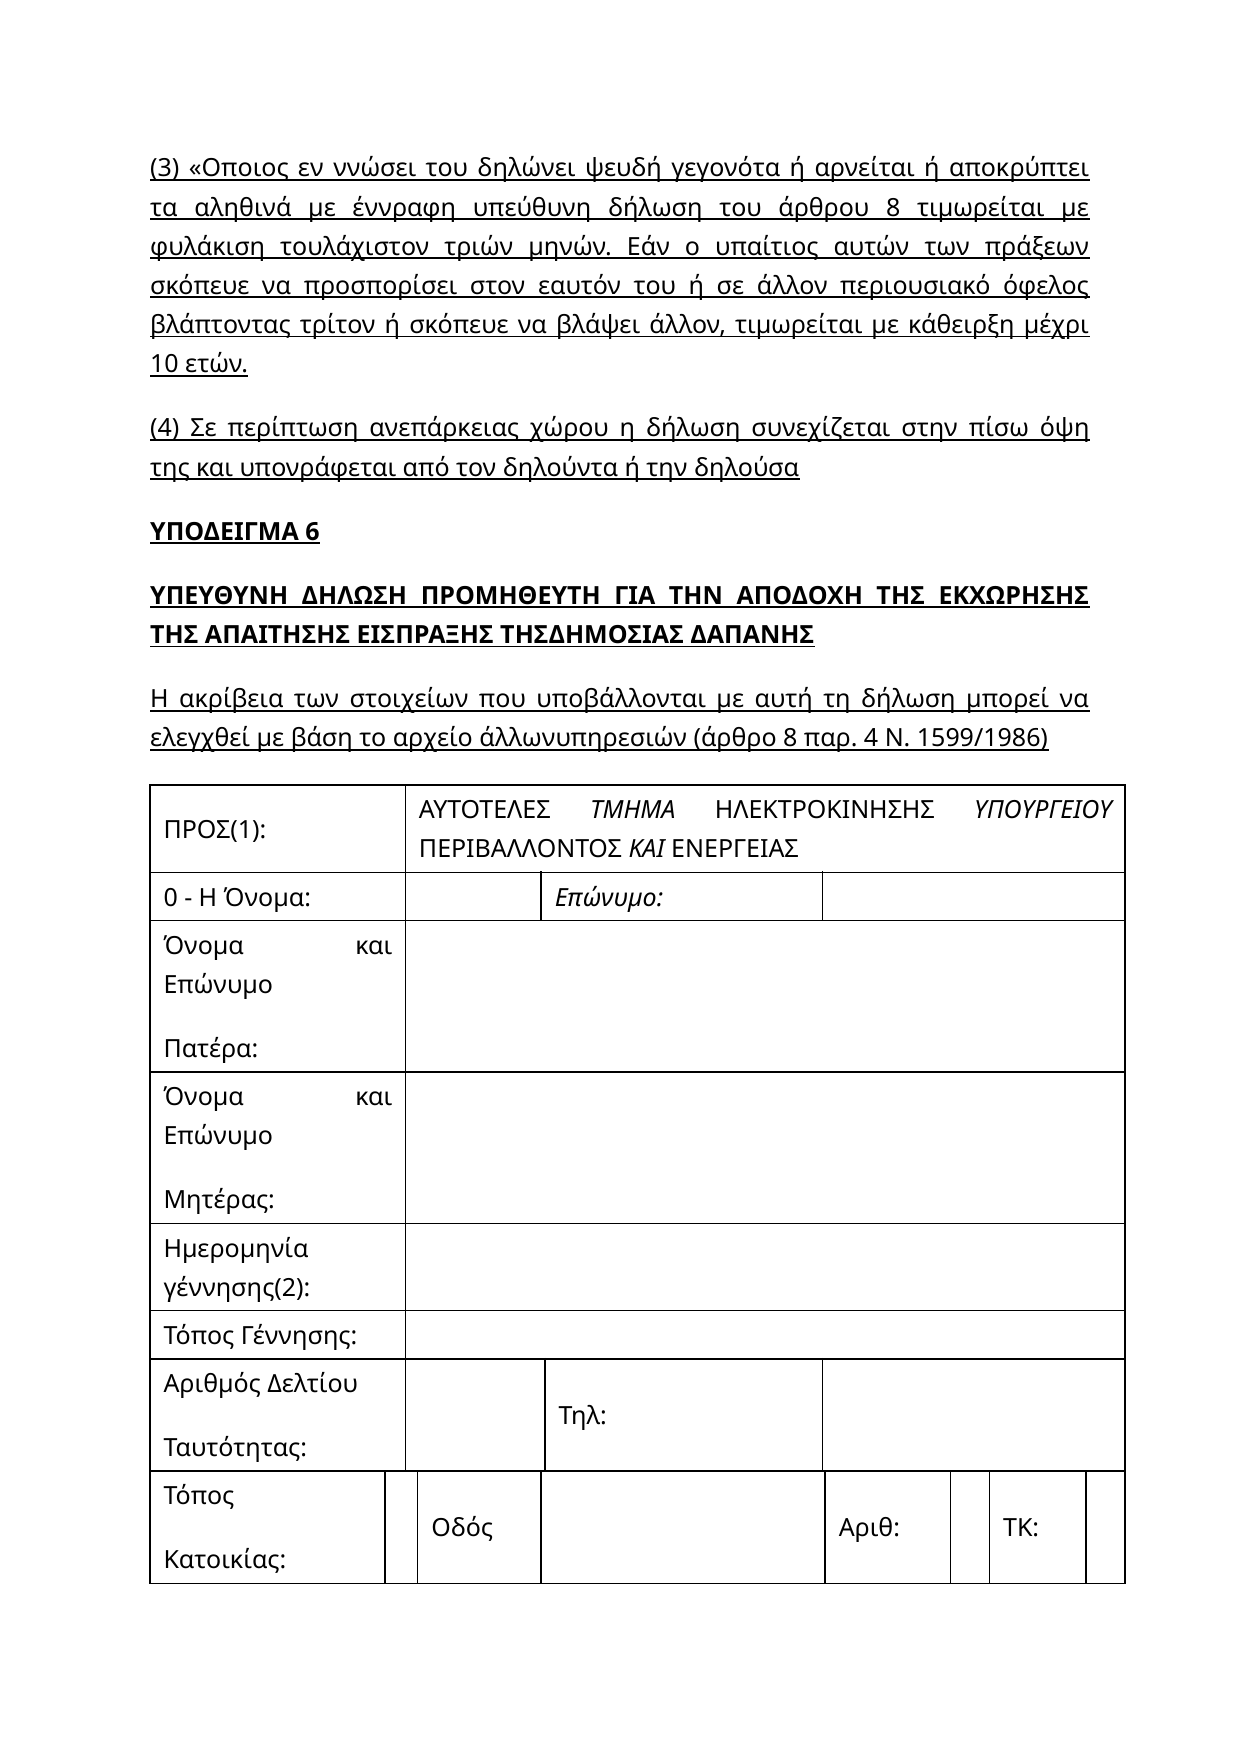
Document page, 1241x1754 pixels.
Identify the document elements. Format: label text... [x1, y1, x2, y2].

table_cell Τόπος Κατοικίας: [151, 1472, 384, 1582]
table_cell [823, 873, 1124, 919]
table_cell Τηλ: [546, 1360, 822, 1470]
table_cell [386, 1472, 417, 1582]
table_cell [406, 1311, 1124, 1358]
text σκόπευε να προσπορίσει στον εαυτόν του ή σε άλλον περιουσιακό όφελος [150, 259, 1090, 296]
table_cell [823, 1360, 1124, 1470]
text ΥΠΕΥΘΥΝΗ ΔΗΛΩΣΗ ΠΡΟΜΗΘΕΥΤΗ ΓΙΑ ΤΗΝ ΑΠΟΔΟΧΗ ΤΗΣ ΕΚΧΩΡΗΣΗΣ [150, 577, 1090, 606]
table_cell [406, 1360, 544, 1470]
table_cell [1087, 1472, 1124, 1582]
table_cell [542, 1472, 824, 1582]
table_cell Όνομα και Επώνυμο Μητέρας: [151, 1073, 405, 1222]
table_cell Οδός [418, 1472, 540, 1582]
table_cell [406, 873, 540, 919]
text 10 ετών. [150, 337, 1090, 380]
table_cell [951, 1472, 989, 1582]
table_cell Επώνυμο: [542, 873, 822, 919]
text Η ακρίβεια των στοιχείων που υποβάλλονται με αυτή τη δήλωση μπορεί να [150, 681, 1090, 710]
table_cell 0 - Η Όνομα: [151, 873, 405, 919]
text βλάπτοντας τρίτον ή σκόπευε να βλάψει άλλον, τιμωρείται με κάθειρξη μέχρι [150, 298, 1090, 336]
table_cell [406, 921, 1124, 1071]
text (3) «Οποιος εν ννώσει του δηλώνει ψευδή γεγονότα ή αρνείται ή αποκρύπτει [150, 150, 1090, 179]
text της και υπονράφεται από τον δηλούντα ή την δηλούσα [150, 441, 1090, 483]
text ΤΗΣ ΑΠΑΙΤΗΣΗΣ ΕΙΣΠΡΑΞΗΣ ΤΗΣΔΗΜΟΣΙΑΣ ΔΑΠΑΝΗΣ [150, 608, 1090, 651]
text (4) Σε περίπτωση ανεπάρκειας χώρου η δήλωση συνεχίζεται στην πίσω όψη [150, 410, 1090, 439]
table_cell ΤΚ: [990, 1472, 1085, 1582]
table_cell Αριθ: [826, 1472, 950, 1582]
table_header ΠΡΟΣ(1): [151, 786, 405, 871]
text ΥΠΟΔΕΙΓΜΑ 6 [150, 513, 1090, 547]
table_header ΑΥΤΟΤΕΛΕΣ ΤΜΗΜΑ ΗΛΕΚΤΡΟΚΙΝΗΣΗΣ ΥΠΟΥΡΓΕΙΟΥ ΠΕΡΙΒΑΛΛΟΝΤΟΣ ΚΑΙ ΕΝΕΡΓΕΙΑΣ [406, 786, 1124, 871]
text τα αληθινά με έννραφη υπεύθυνη δήλωση του άρθρου 8 τιμωρείται με [150, 181, 1090, 218]
table_cell [406, 1224, 1124, 1310]
table_cell Όνομα και Επώνυμο Πατέρα: [151, 921, 405, 1071]
table_cell Τόπος Γέννησης: [151, 1311, 405, 1358]
table_cell Αριθμός Δελτίου Ταυτότητας: [151, 1360, 405, 1470]
text ελεγχθεί με βάση το αρχείο άλλωνυπηρεσιών (άρθρο 8 παρ. 4 Ν. 1599/1986) [150, 712, 1090, 754]
table_cell [406, 1073, 1124, 1222]
table_cell Ημερομηνία γέννησης(2): [151, 1224, 405, 1310]
text φυλάκιση τουλάχιστον τριών μηνών. Εάν ο υπαίτιος αυτών των πράξεων [150, 220, 1090, 257]
